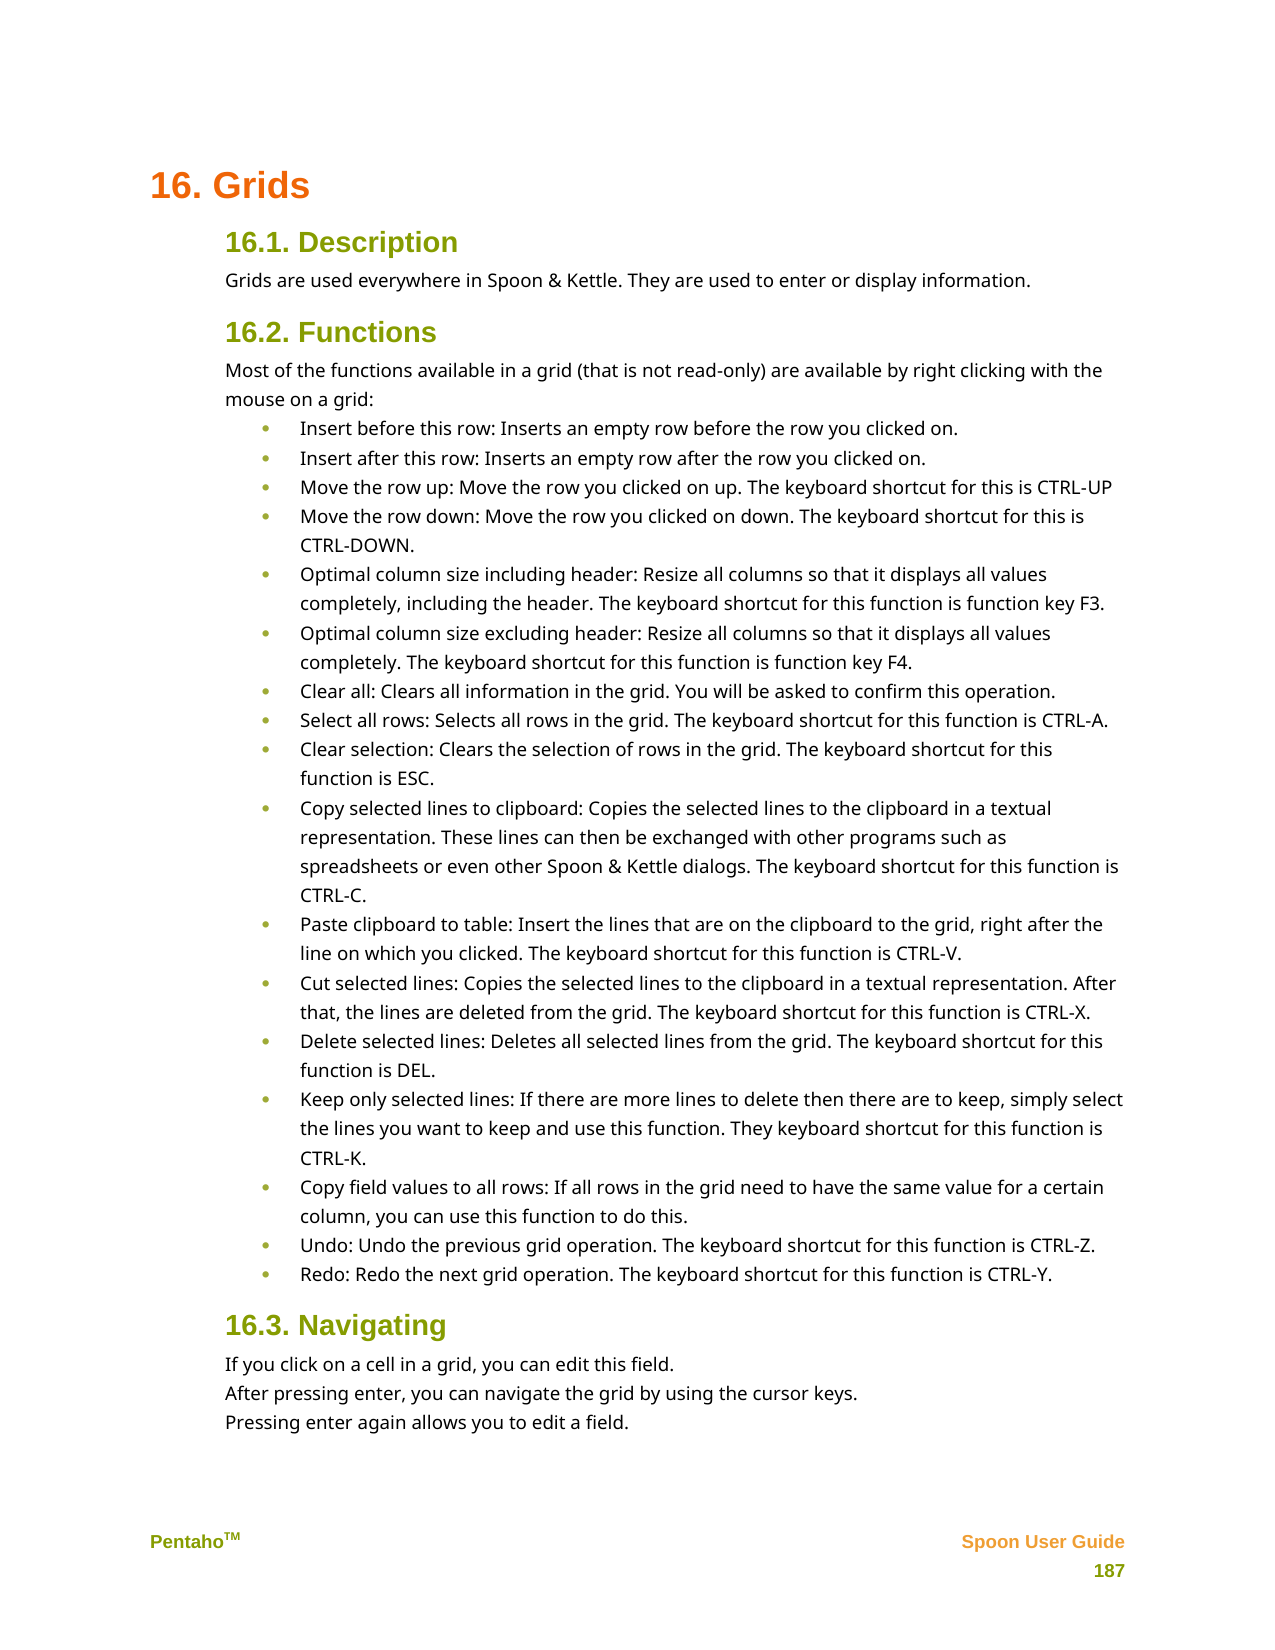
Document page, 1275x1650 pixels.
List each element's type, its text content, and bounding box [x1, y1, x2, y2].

list Paste clipboard to table: Insert the lines that are on the clipboard to the grid, right after the line on which you clicked. The keyboard shortcut for this function is CTRL-V. [262, 908, 1125, 967]
list Clear all: Clears all information in the grid. You will be asked to confirm this operation. [262, 675, 1125, 704]
list Insert after this row: Inserts an empty row after the row you clicked on. [262, 442, 1125, 471]
list Keep only selected lines: If there are more lines to delete then there are to keep, simply select the lines you want to keep and use this function. They keyboard shortcut for this function is CTRL-K. [262, 1083, 1125, 1171]
list Cut selected lines: Copies the selected lines to the clipboard in a textual representation. After that, the lines are deleted from the grid. The keyboard shortcut for this function is CTRL-X. [262, 967, 1125, 1025]
list Copy selected lines to clipboard: Copies the selected lines to the clipboard in a textual representation. These lines can then be exchanged with other programs such as spreadsheets or even other Spoon & Kettle dialogs. The keyboard shortcut for this function is CTRL-C. [262, 792, 1125, 908]
list Delete selected lines: Deletes all selected lines from the grid. The keyboard shortcut for this function is DEL. [262, 1025, 1125, 1083]
list Clear selection: Clears the selection of rows in the grid. The keyboard shortcut for this function is ESC. [262, 733, 1125, 792]
list Undo: Undo the previous grid operation. The keyboard shortcut for this function is CTRL-Z. [262, 1229, 1125, 1258]
list Optimal column size including header: Resize all columns so that it displays all values completely, including the header. The keyboard shortcut for this function is function key F3. [262, 558, 1125, 617]
list Move the row up: Move the row you clicked on up. The keyboard shortcut for this is CTRL-UP [262, 471, 1125, 500]
list Insert before this row: Inserts an empty row before the row you clicked on. [262, 412, 1125, 442]
text Grids are used everywhere in Spoon & Kettle. They are used to enter or display information. [225, 264, 1125, 294]
text If you click on a cell in a grid, you can edit this field. [225, 1348, 1125, 1377]
subtitle 16.2. Functions [225, 319, 1125, 348]
text After pressing enter, you can navigate the grid by using the cursor keys. [225, 1377, 1125, 1406]
text Pressing enter again allows you to edit a field. [225, 1406, 1125, 1435]
subtitle 16. Grids [150, 175, 1125, 204]
list Redo: Redo the next grid operation. The keyboard shortcut for this function is CTRL-Y. [262, 1258, 1125, 1287]
text Most of the functions available in a grid (that is not read-only) are available by right clicking with the mouse on a grid: [225, 354, 1125, 412]
subtitle 16.3. Navigating [225, 1312, 1125, 1342]
list Optimal column size excluding header: Resize all columns so that it displays all values completely. The keyboard shortcut for this function is function key F4. [262, 617, 1125, 675]
subtitle 16.1. Description [225, 229, 1125, 258]
list Select all rows: Selects all rows in the grid. The keyboard shortcut for this function is CTRL-A. [262, 704, 1125, 733]
list Move the row down: Move the row you clicked on down. The keyboard shortcut for this is CTRL-DOWN. [262, 500, 1125, 558]
list Copy field values to all rows: If all rows in the grid need to have the same value for a certain column, you can use this function to do this. [262, 1171, 1125, 1229]
